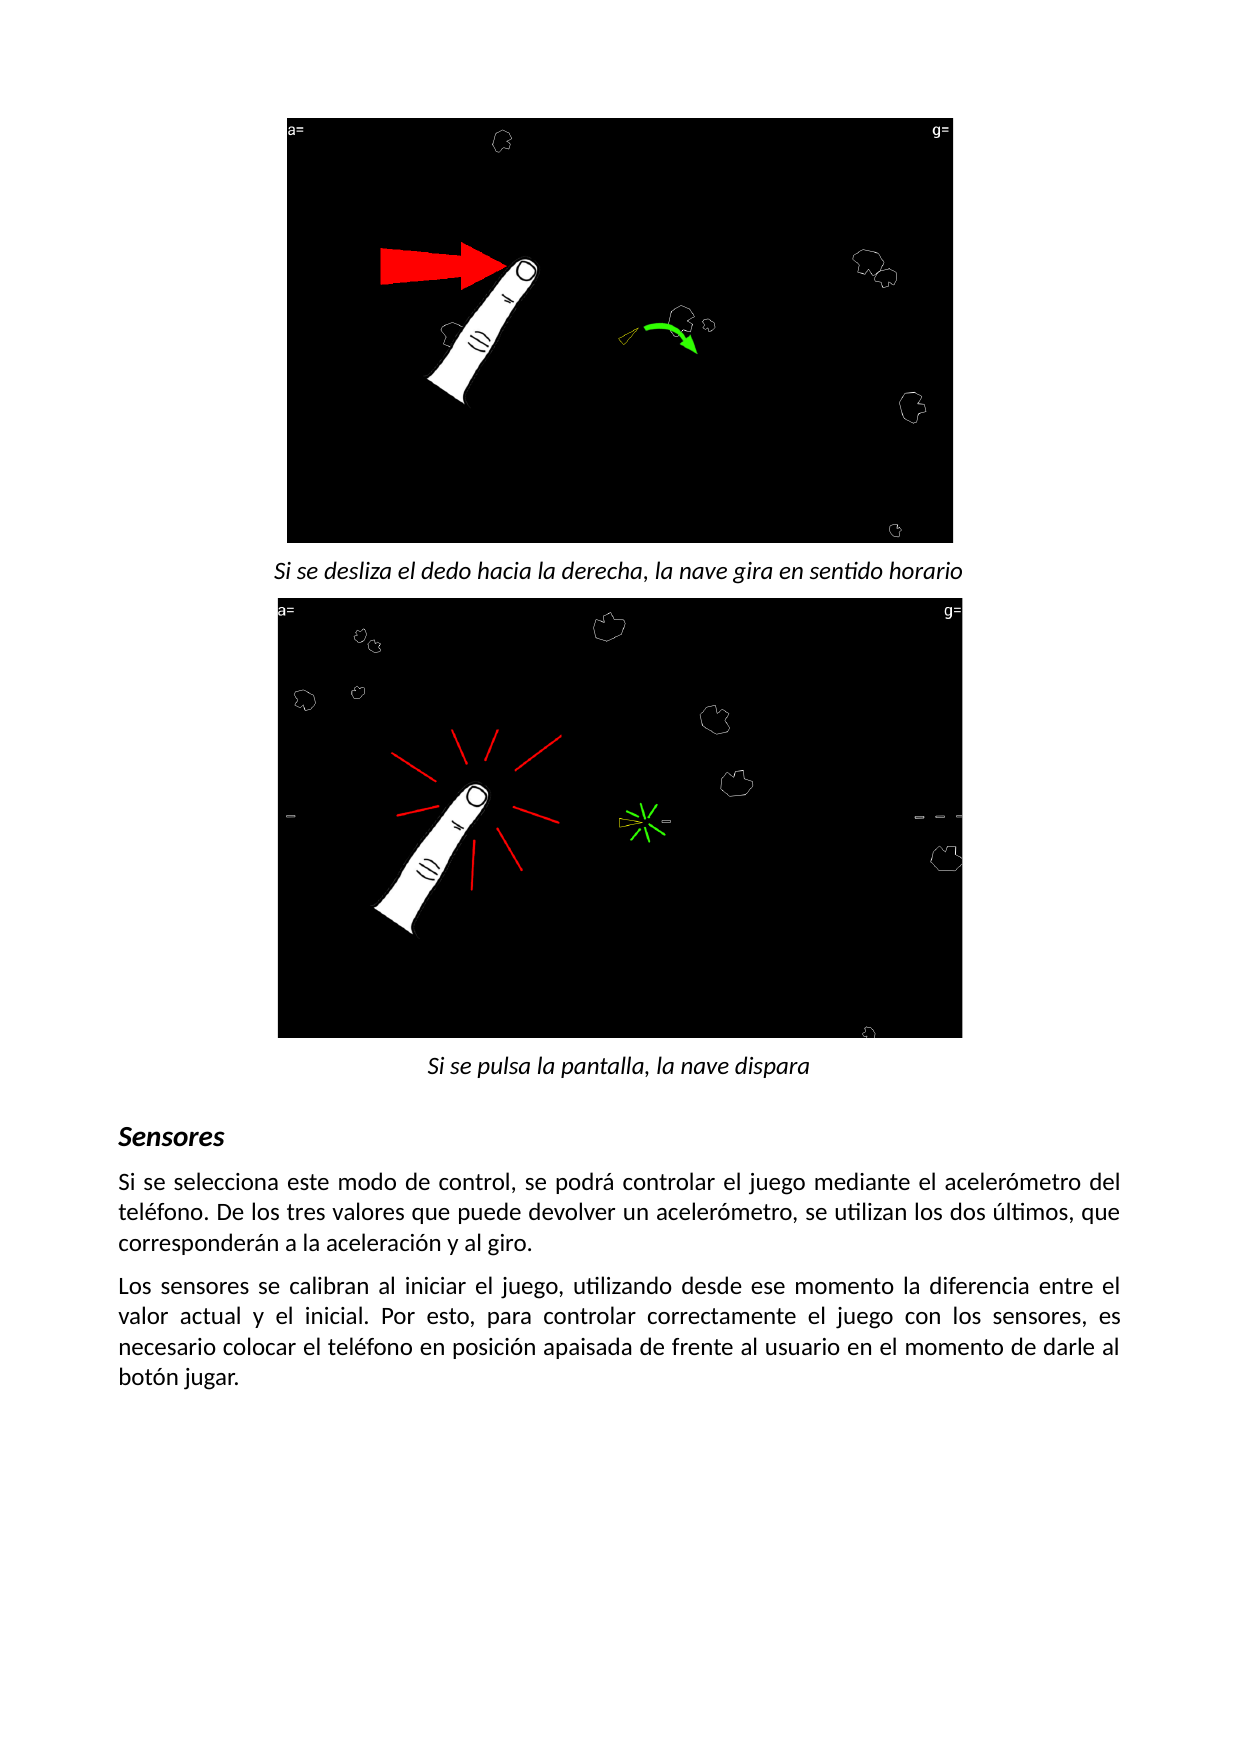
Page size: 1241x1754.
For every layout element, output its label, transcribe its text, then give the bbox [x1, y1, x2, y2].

text Si se selecciona este modo de control, se podrá controlar el juego mediante el acelerómetro del teléfono. De los tres valores que puede devolver un acelerómetro, se utilizan los dos últimos, que corresponderán a la aceleración y al giro. [118, 1166, 1122, 1257]
picture [287, 118, 954, 543]
text Los sensores se calibran al iniciar el juego, utilizando desde ese momento la diferencia entre el valor actual y el inicial. Por esto, para controlar correctamente el juego con los sensores, es necesario colocar el teléfono en posición apaisada de frente al usuario en el momento de darle al botón jugar. [118, 1270, 1122, 1392]
text Si se desliza el dedo hacia la derecha, la nave gira en sentido horario [118, 556, 1122, 586]
text Si se pulsa la pantalla, la nave dispara [118, 1050, 1122, 1080]
picture [277, 598, 963, 1038]
subtitle Sensores [118, 1118, 1122, 1153]
